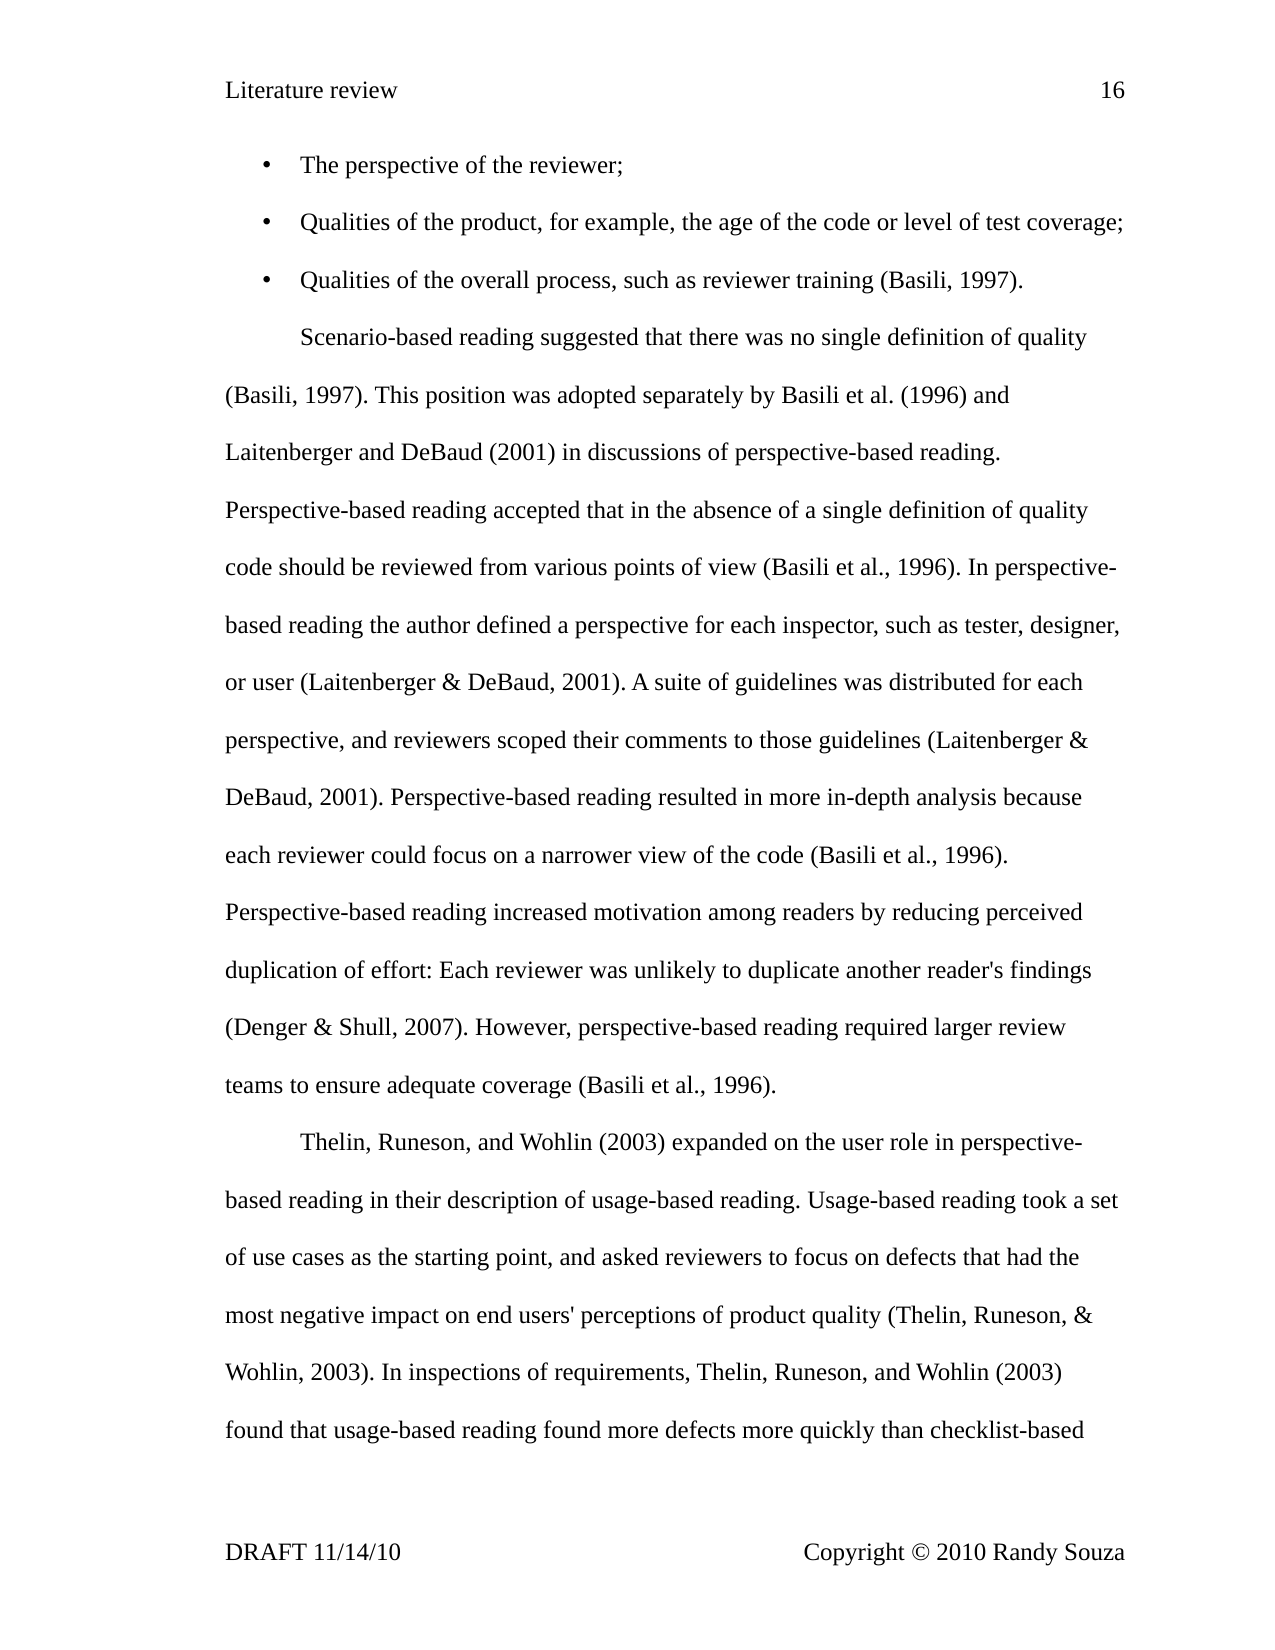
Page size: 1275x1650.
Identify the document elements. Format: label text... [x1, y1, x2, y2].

list Qualities of the product, for example, the age of the code or level of test coverage; [262, 207, 1125, 236]
text Thelin, Runeson, and Wohlin (2003) expanded on the user role in perspective-based reading in their description of usage-based reading. Usage-based reading took a set of use cases as the starting point, and asked reviewers to focus on defects that had the most negative impact on end users' perceptions of product quality (Thelin, Runeson, & Wohlin, 2003). In inspections of requirements, Thelin, Runeson, and Wohlin (2003) found that usage-based reading found more defects more quickly than checklist-based [225, 1127, 1125, 1444]
list Qualities of the overall process, such as reviewer training (Basili, 1997). [262, 265, 1125, 294]
text Scenario-based reading suggested that there was no single definition of quality (Basili, 1997). This position was adopted separately by Basili et al. (1996) and Laitenberger and DeBaud (2001) in discussions of perspective-based reading. Perspective-based reading accepted that in the absence of a single definition of quality code should be reviewed from various points of view (Basili et al., 1996). In perspective-based reading the author defined a perspective for each inspector, such as tester, designer, or user (Laitenberger & DeBaud, 2001). A suite of guidelines was distributed for each perspective, and reviewers scoped their comments to those guidelines (Laitenberger & DeBaud, 2001). Perspective-based reading resulted in more in-depth analysis because each reviewer could focus on a narrower view of the code (Basili et al., 1996). Perspective-based reading increased motivation among readers by reducing perceived duplication of effort: Each reviewer was unlikely to duplicate another reader's findings (Denger & Shull, 2007). However, perspective-based reading required larger review teams to ensure adequate coverage (Basili et al., 1996). [225, 322, 1125, 1099]
list The perspective of the reviewer; [262, 150, 1125, 179]
